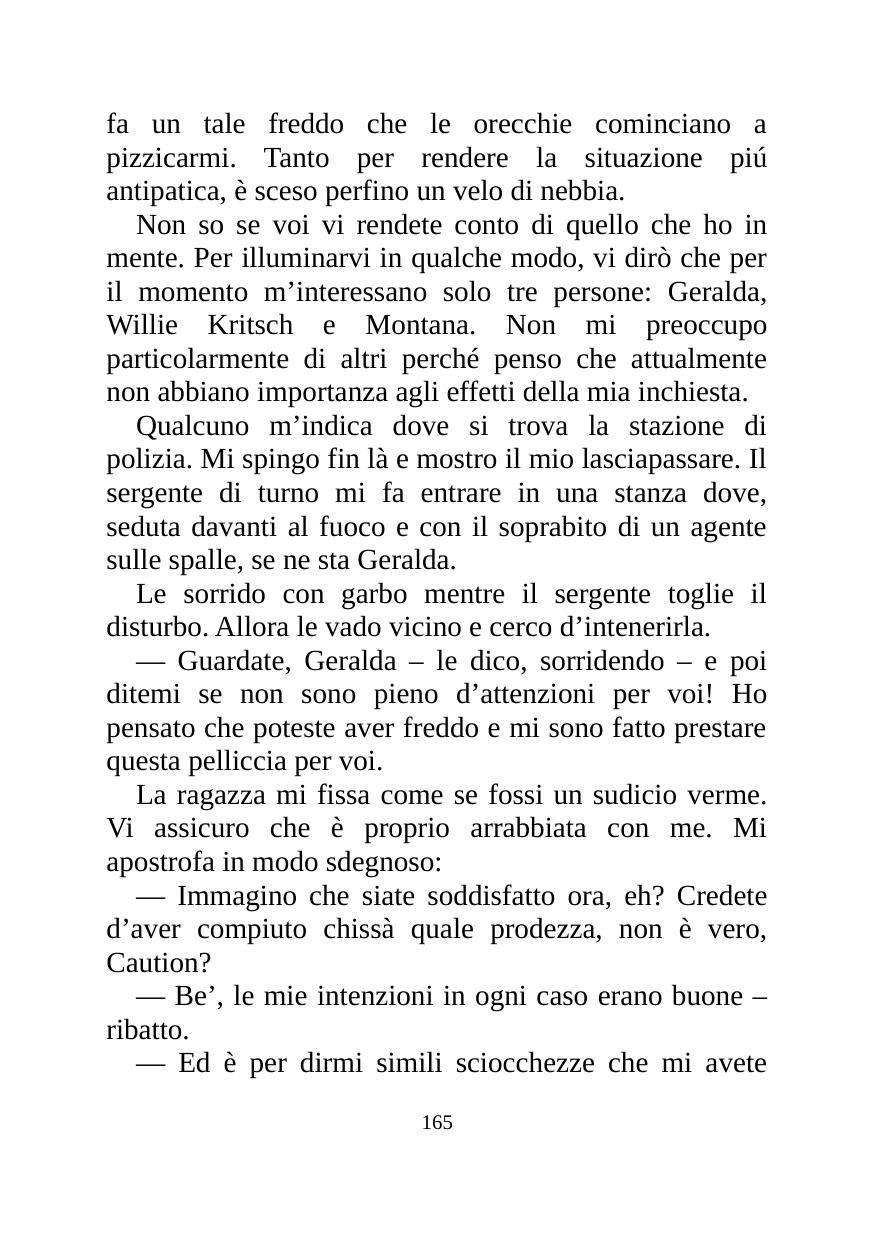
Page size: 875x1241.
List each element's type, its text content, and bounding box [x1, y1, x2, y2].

text Qualcuno m’indica dove si trova la stazione di polizia. Mi spingo fin là e mostro il mio lasciapassare. Il sergente di turno mi fa entrare in una stanza dove, seduta davanti al fuoco e con il soprabito di un agente sulle spalle, se ne sta Geralda. [106, 408, 768, 576]
text — Be’, le mie intenzioni in ogni caso erano buone – ribatto. [106, 978, 768, 1045]
text Le sorrido con garbo mentre il sergente toglie il disturbo. Allora le vado vicino e cerco d’intenerirla. [106, 576, 768, 643]
text La ragazza mi fissa come se fossi un sudicio verme. Vi assicuro che è proprio arrabbiata con me. Mi apostrofa in modo sdegnoso: [106, 777, 768, 878]
text — Ed è per dirmi simili sciocchezze che mi avete [106, 1045, 768, 1079]
text — Immagino che siate soddisfatto ora, eh? Credete d’aver compiuto chissà quale prodezza, non è vero, Caution? [106, 878, 768, 978]
text — Guardate, Geralda – le dico, sorridendo – e poi ditemi se non sono pieno d’attenzioni per voi! Ho pensato che poteste aver freddo e mi sono fatto prestare questa pelliccia per voi. [106, 643, 768, 777]
text Non so se voi vi rendete conto di quello che ho in mente. Per illuminarvi in qualche modo, vi dirò che per il momento m’interessano solo tre persone: Geralda, Willie Kritsch e Montana. Non mi preoccupo particolarmente di altri perché penso che attualmente non abbiano importanza agli effetti della mia inchiesta. [106, 207, 768, 408]
text fa un tale freddo che le orecchie cominciano a pizzicarmi. Tanto per rendere la situazione piú antipatica, è sceso perfino un velo di nebbia. [106, 106, 768, 207]
